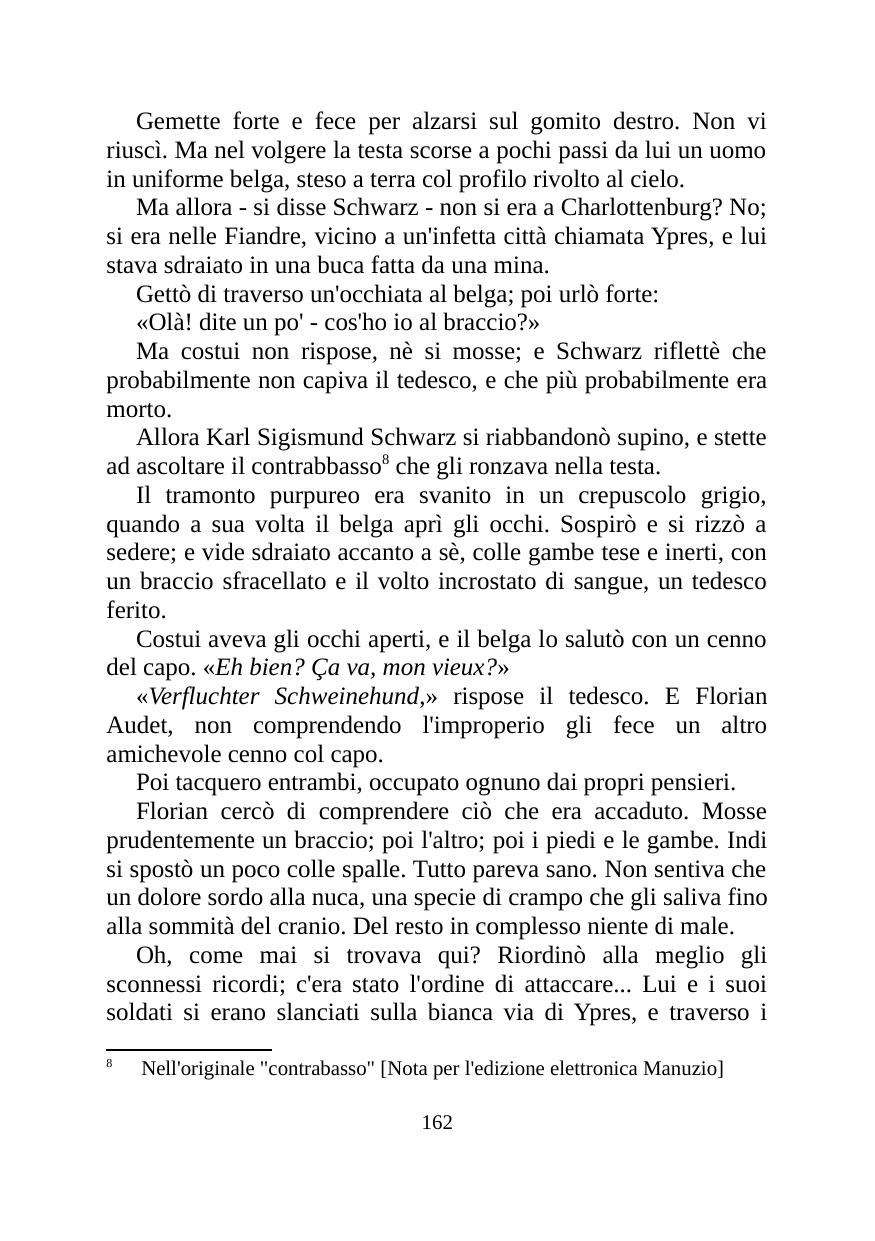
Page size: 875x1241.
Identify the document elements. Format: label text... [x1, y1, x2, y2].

text Oh, come mai si trovava qui? Riordinò alla meglio gli sconnessi ricordi; c'era stato l'ordine di attaccare... Lui e i suoi soldati si erano slanciati sulla bianca via di Ypres, e traverso i [106, 940, 768, 1026]
text Il tramonto purpureo era svanito in un crepuscolo grigio, quando a sua volta il belga aprì gli occhi. Sospirò e si rizzò a sedere; e vide sdraiato accanto a sè, colle gambe tese e inerti, con un braccio sfracellato e il volto incrostato di sangue, un tedesco ferito. [106, 480, 768, 624]
text «Verfluchter Schweinehund,» rispose il tedesco. E Florian Audet, non comprendendo l'improperio gli fece un altro amichevole cenno col capo. [106, 681, 768, 767]
text Costui aveva gli occhi aperti, e il belga lo salutò con un cenno del capo. «Eh bien? Ça va, mon vieux?» [106, 624, 768, 681]
text Gettò di traverso un'occhiata al belga; poi urlò forte: [106, 279, 768, 307]
text Florian cercò di comprendere ciò che era accaduto. Mosse prudentemente un braccio; poi l'altro; poi i piedi e le gambe. Indi si spostò un poco colle spalle. Tutto pareva sano. Non sentiva che un dolore sordo alla nuca, una specie di crampo che gli saliva fino alla sommità del cranio. Del resto in complesso niente di male. [106, 796, 768, 940]
text Ma allora - si disse Schwarz - non si era a Charlottenburg? No; si era nelle Fiandre, vicino a un'infetta città chiamata Ypres, e lui stava sdraiato in una buca fatta da una mina. [106, 192, 768, 279]
text «Olà! dite un po' - cos'ho io al braccio?» [106, 307, 768, 336]
text Nell'originale "contrabasso" [Nota per l'edizione elettronica Manuzio] [106, 1056, 768, 1080]
text Ma costui non rispose, nè si mosse; e Schwarz riflettè che probabilmente non capiva il tedesco, e che più probabilmente era morto. [106, 336, 768, 422]
text Poi tacquero entrambi, occupato ognuno dai propri pensieri. [106, 767, 768, 796]
text Allora Karl Sigismund Schwarz si riabbandonò supino, e stette ad ascoltare il contrabbasso che gli ronzava nella testa. [106, 422, 768, 480]
text Gemette forte e fece per alzarsi sul gomito destro. Non vi riuscì. Ma nel volgere la testa scorse a pochi passi da lui un uomo in uniforme belga, steso a terra col profilo rivolto al cielo. [106, 106, 768, 192]
